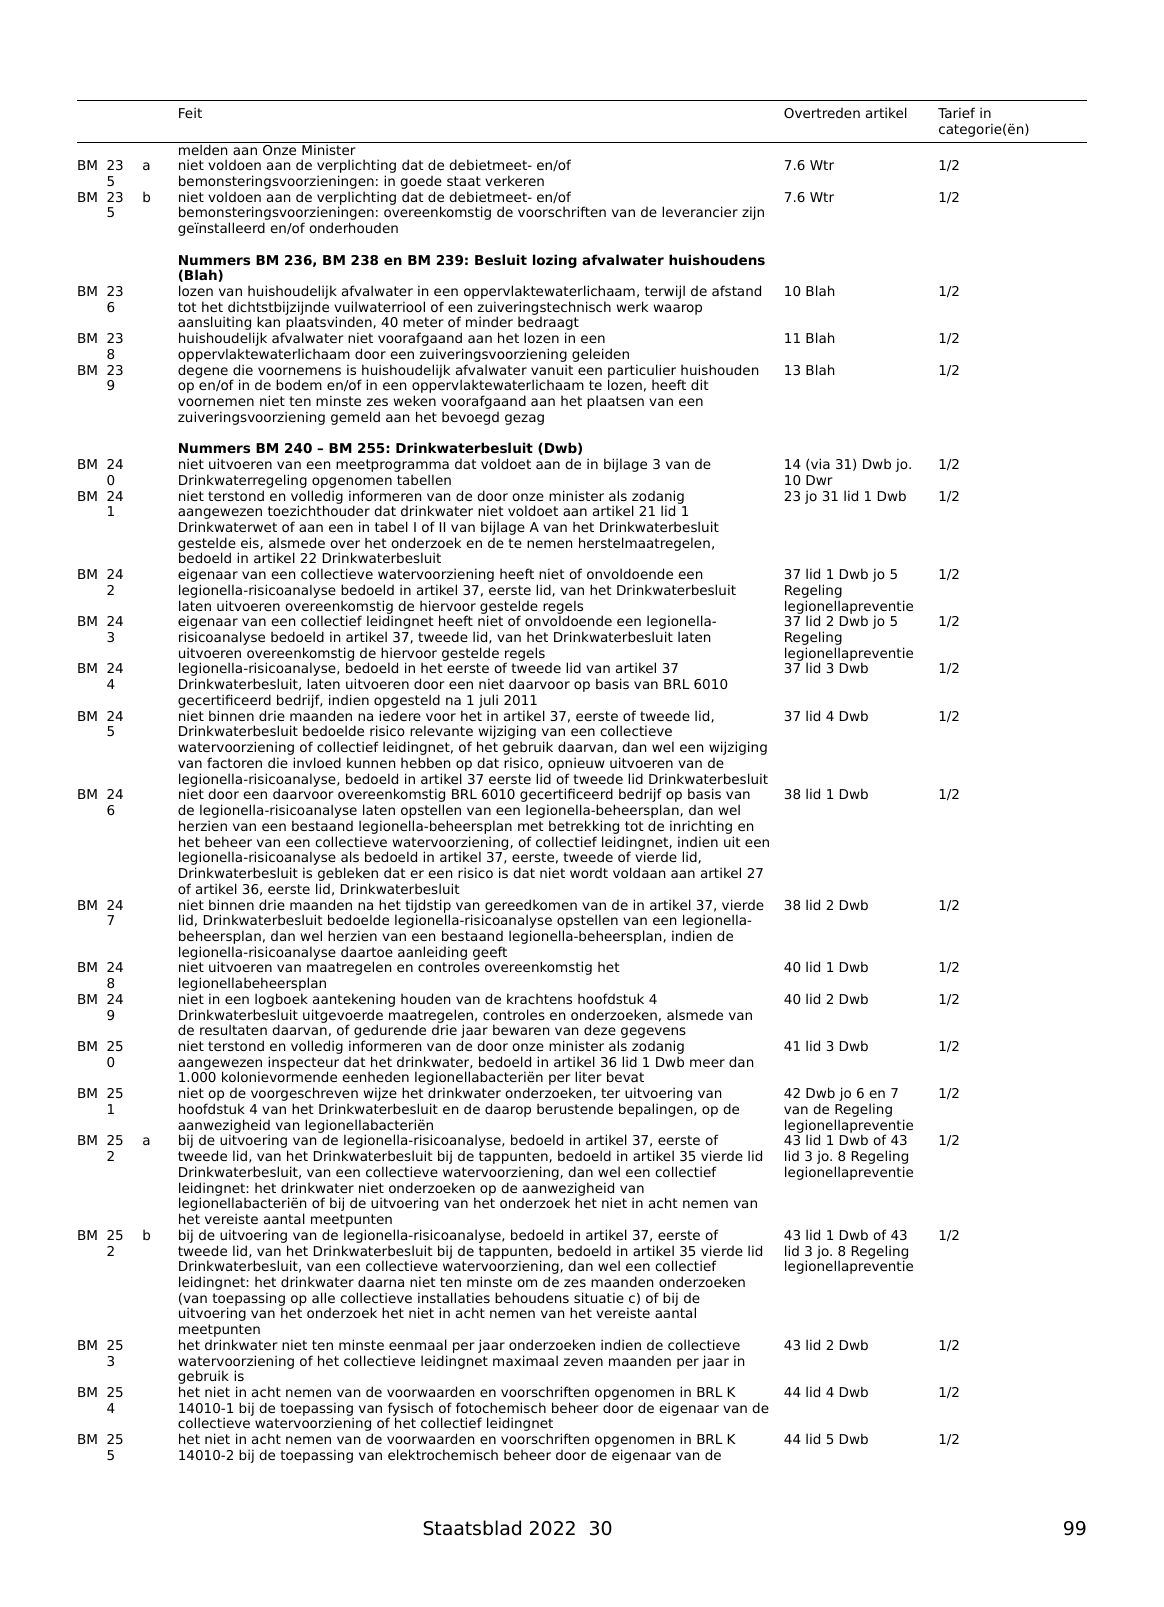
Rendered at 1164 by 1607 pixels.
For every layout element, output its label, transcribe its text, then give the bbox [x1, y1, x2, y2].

table_header Feit [172, 101, 778, 142]
table_header Tarief in categorie(ën) [932, 101, 1087, 142]
table_header Overtreden artikel [778, 101, 932, 142]
table_header [77, 101, 172, 142]
